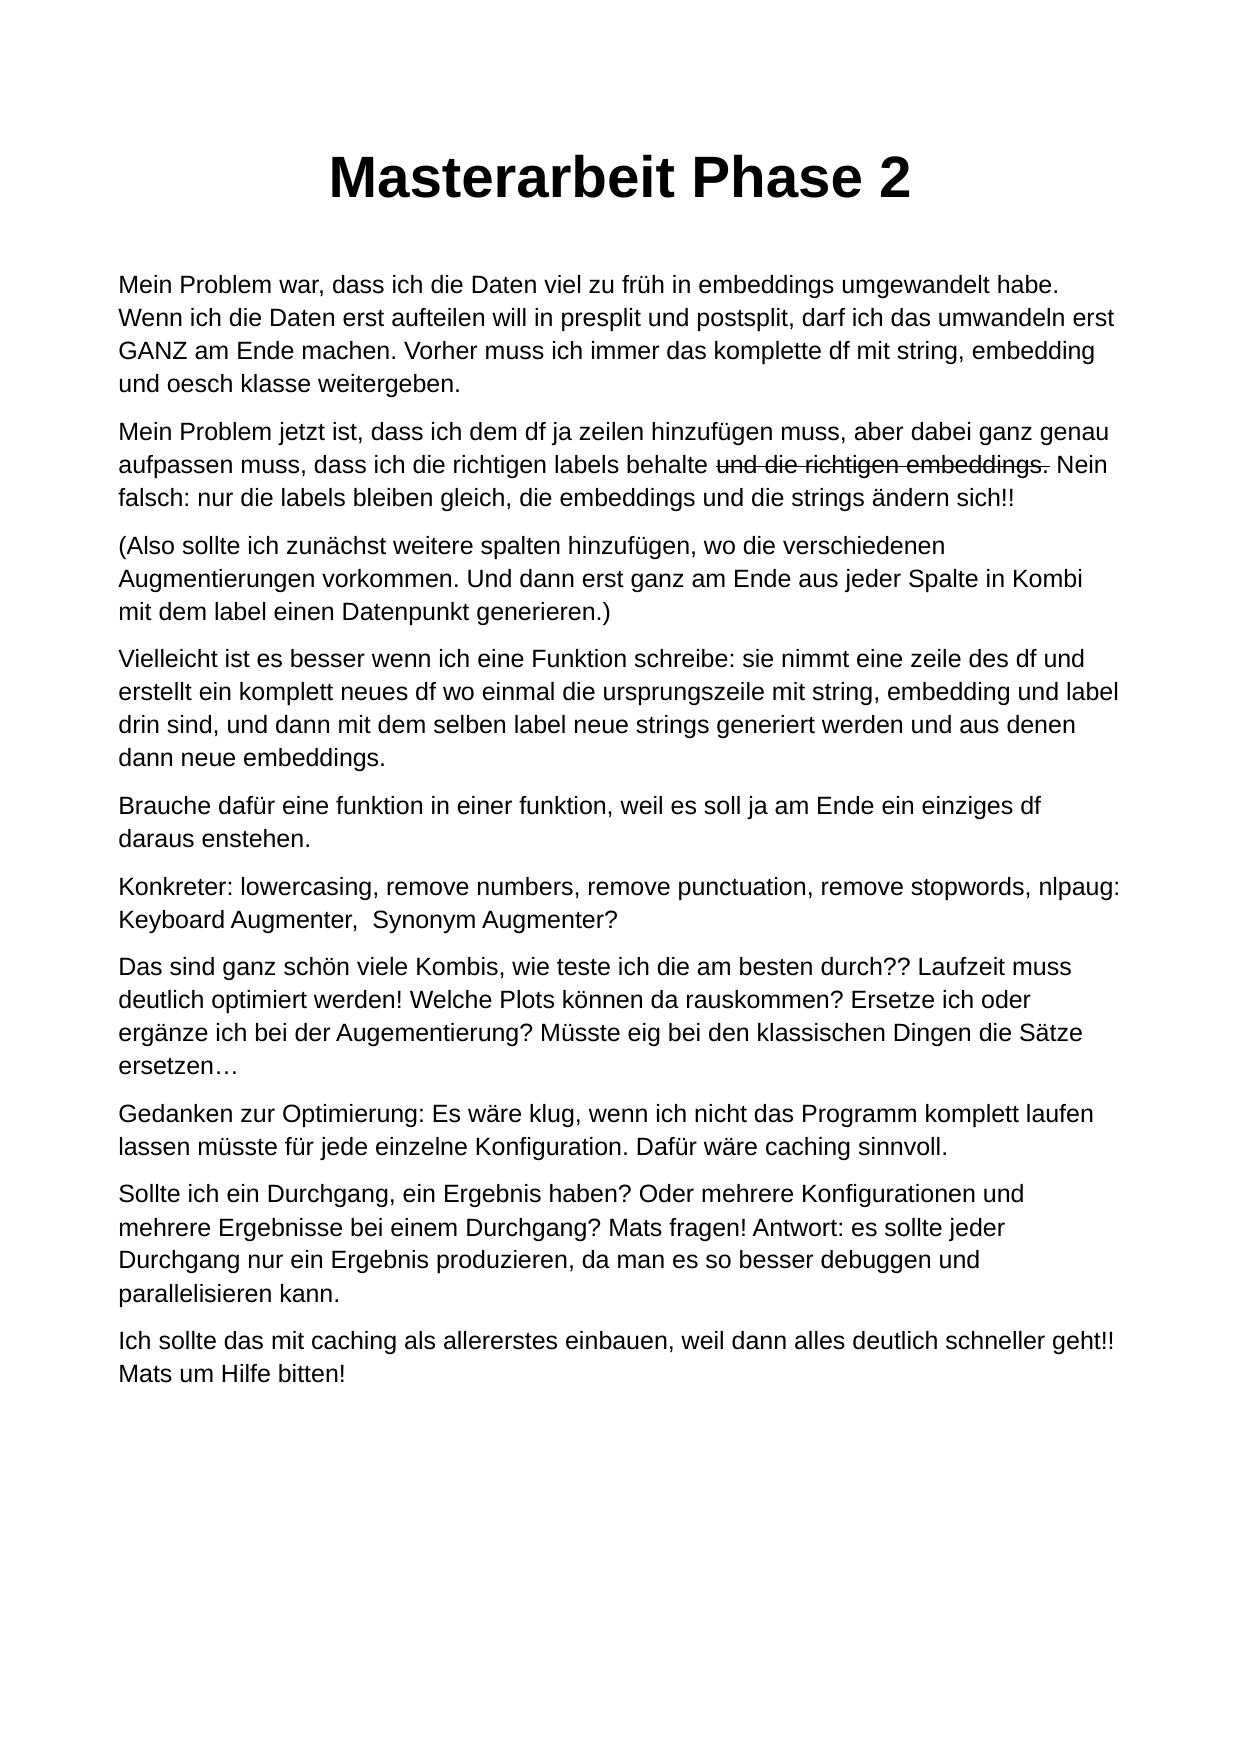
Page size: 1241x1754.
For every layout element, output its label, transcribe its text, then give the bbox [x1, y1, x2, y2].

text Vielleicht ist es besser wenn ich eine Funktion schreibe: sie nimmt eine zeile des df und erstellt ein komplett neues df wo einmal die ursprungszeile mit string, embedding und label drin sind, und dann mit dem selben label neue strings generiert werden und aus denen dann neue embeddings. [118, 644, 1122, 772]
text Gedanken zur Optimierung: Es wäre klug, wenn ich nicht das Programm komplett laufen lassen müsste für jede einzelne Konfiguration. Dafür wäre caching sinnvoll. [118, 1099, 1122, 1161]
text Mein Problem jetzt ist, dass ich dem df ja zeilen hinzufügen muss, aber dabei ganz genau aufpassen muss, dass ich die richtigen labels behalte und die richtigen embeddings. Nein falsch: nur die labels bleiben gleich, die embeddings und die strings ändern sich!! [118, 417, 1122, 512]
text Brauche dafür eine funktion in einer funktion, weil es soll ja am Ende ein einziges df daraus enstehen. [118, 791, 1122, 853]
text Das sind ganz schön viele Kombis, wie teste ich die am besten durch?? Laufzeit muss deutlich optimiert werden! Welche Plots können da rauskommen? Ersetze ich oder ergänze ich bei der Augementierung? Müsste eig bei den klassischen Dingen die Sätze ersetzen… [118, 952, 1122, 1080]
text Mein Problem war, dass ich die Daten viel zu früh in embeddings umgewandelt habe. Wenn ich die Daten erst aufteilen will in presplit und postsplit, darf ich das umwandeln erst GANZ am Ende machen. Vorher muss ich immer das komplette df mit string, embedding und oesch klasse weitergeben. [118, 270, 1122, 398]
text Ich sollte das mit caching als allererstes einbauen, weil dann alles deutlich schneller geht!! Mats um Hilfe bitten! [118, 1326, 1122, 1388]
title Masterarbeit Phase 2 [118, 143, 1122, 210]
text Sollte ich ein Durchgang, ein Ergebnis haben? Oder mehrere Konfigurationen und mehrere Ergebnisse bei einem Durchgang? Mats fragen! Antwort: es sollte jeder Durchgang nur ein Ergebnis produzieren, da man es so besser debuggen und parallelisieren kann. [118, 1179, 1122, 1307]
text (Also sollte ich zunächst weitere spalten hinzufügen, wo die verschiedenen Augmentierungen vorkommen. Und dann erst ganz am Ende aus jeder Spalte in Kombi mit dem label einen Datenpunkt generieren.) [118, 531, 1122, 625]
text Konkreter: lowercasing, remove numbers, remove punctuation, remove stopwords, nlpaug: Keyboard Augmenter, Synonym Augmenter? [118, 872, 1122, 933]
